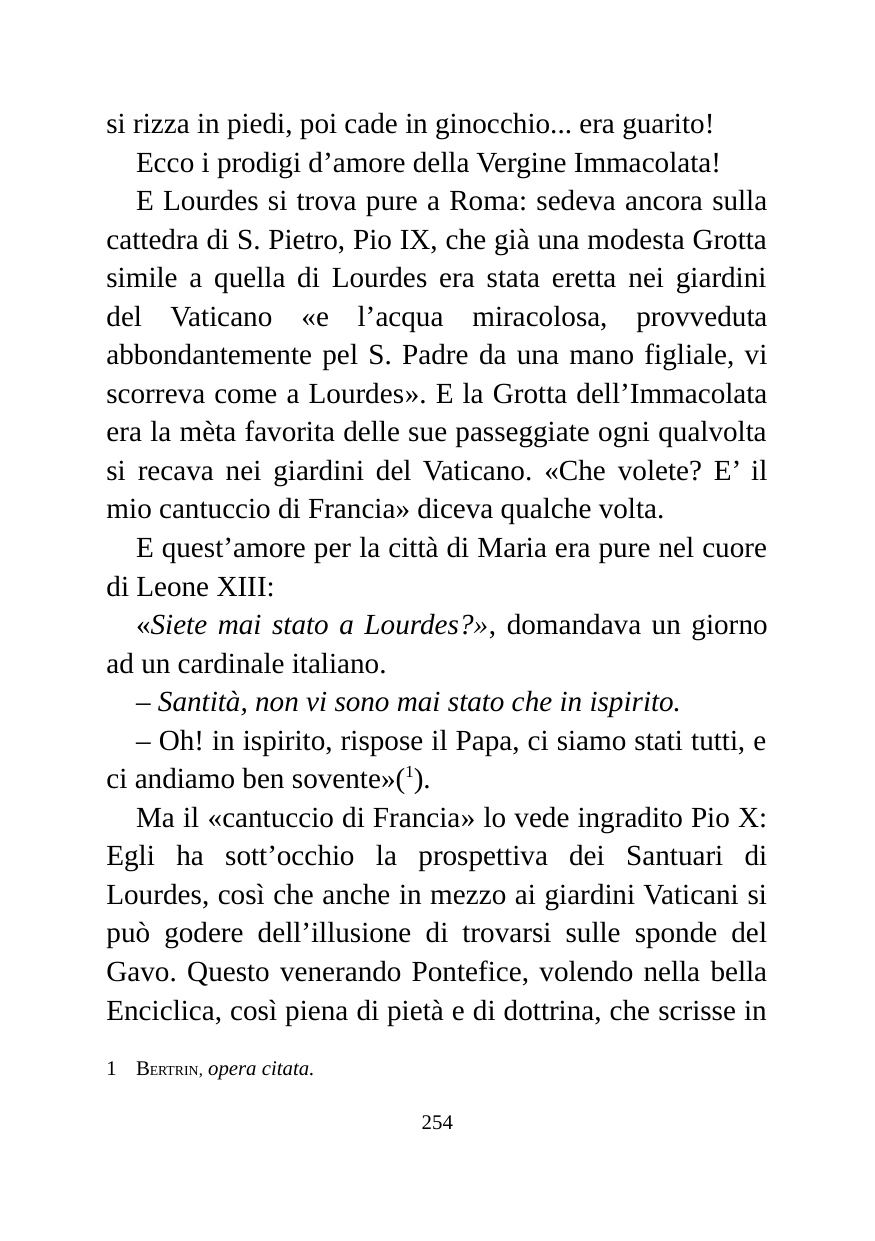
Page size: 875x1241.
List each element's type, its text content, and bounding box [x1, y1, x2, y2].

text Ma il «cantuccio di Francia» lo vede ingradito Pio X: Egli ha sott’occhio la prospettiva dei Santuari di Lourdes, così che anche in mezzo ai giardini Vaticani si può godere dell’illusione di trovarsi sulle sponde del Gavo. Questo venerando Pontefice, volendo nella bella Enciclica, così piena di pietà e di dottrina, che scrisse in [106, 800, 768, 1026]
text – Oh! in ispirito, rispose il Papa, ci siamo stati tutti, e ci andiamo ben sovente»(). [106, 723, 768, 795]
text E quest’amore per la città di Maria era pure nel cuore di Leone XIII: [106, 530, 768, 602]
text – Santità, non vi sono mai stato che in ispirito. [106, 684, 768, 718]
text Ecco i prodigi d’amore della Vergine Immacolata! [106, 145, 768, 178]
text «Siete mai stato a Lourdes?», domandava un giorno ad un cardinale italiano. [106, 607, 768, 679]
text si rizza in piedi, poi cade in ginocchio... era guarito! [106, 106, 768, 140]
text E Lourdes si trova pure a Roma: sedeva ancora sulla cattedra di S. Pietro, Pio IX, che già una modesta Grotta simile a quella di Lourdes era stata eretta nei giardini del Vaticano «e l’acqua miracolosa, provveduta abbondantemente pel S. Padre da una mano figliale, vi scorreva come a Lourdes». E la Grotta dell’Immacolata era la mèta favorita delle sue passeggiate ogni qualvolta si recava nei giardini del Vaticano. «Che volete? E’ il mio cantuccio di Francia» diceva qualche volta. [106, 183, 768, 525]
text Bertrin, opera citata. [106, 1056, 768, 1080]
